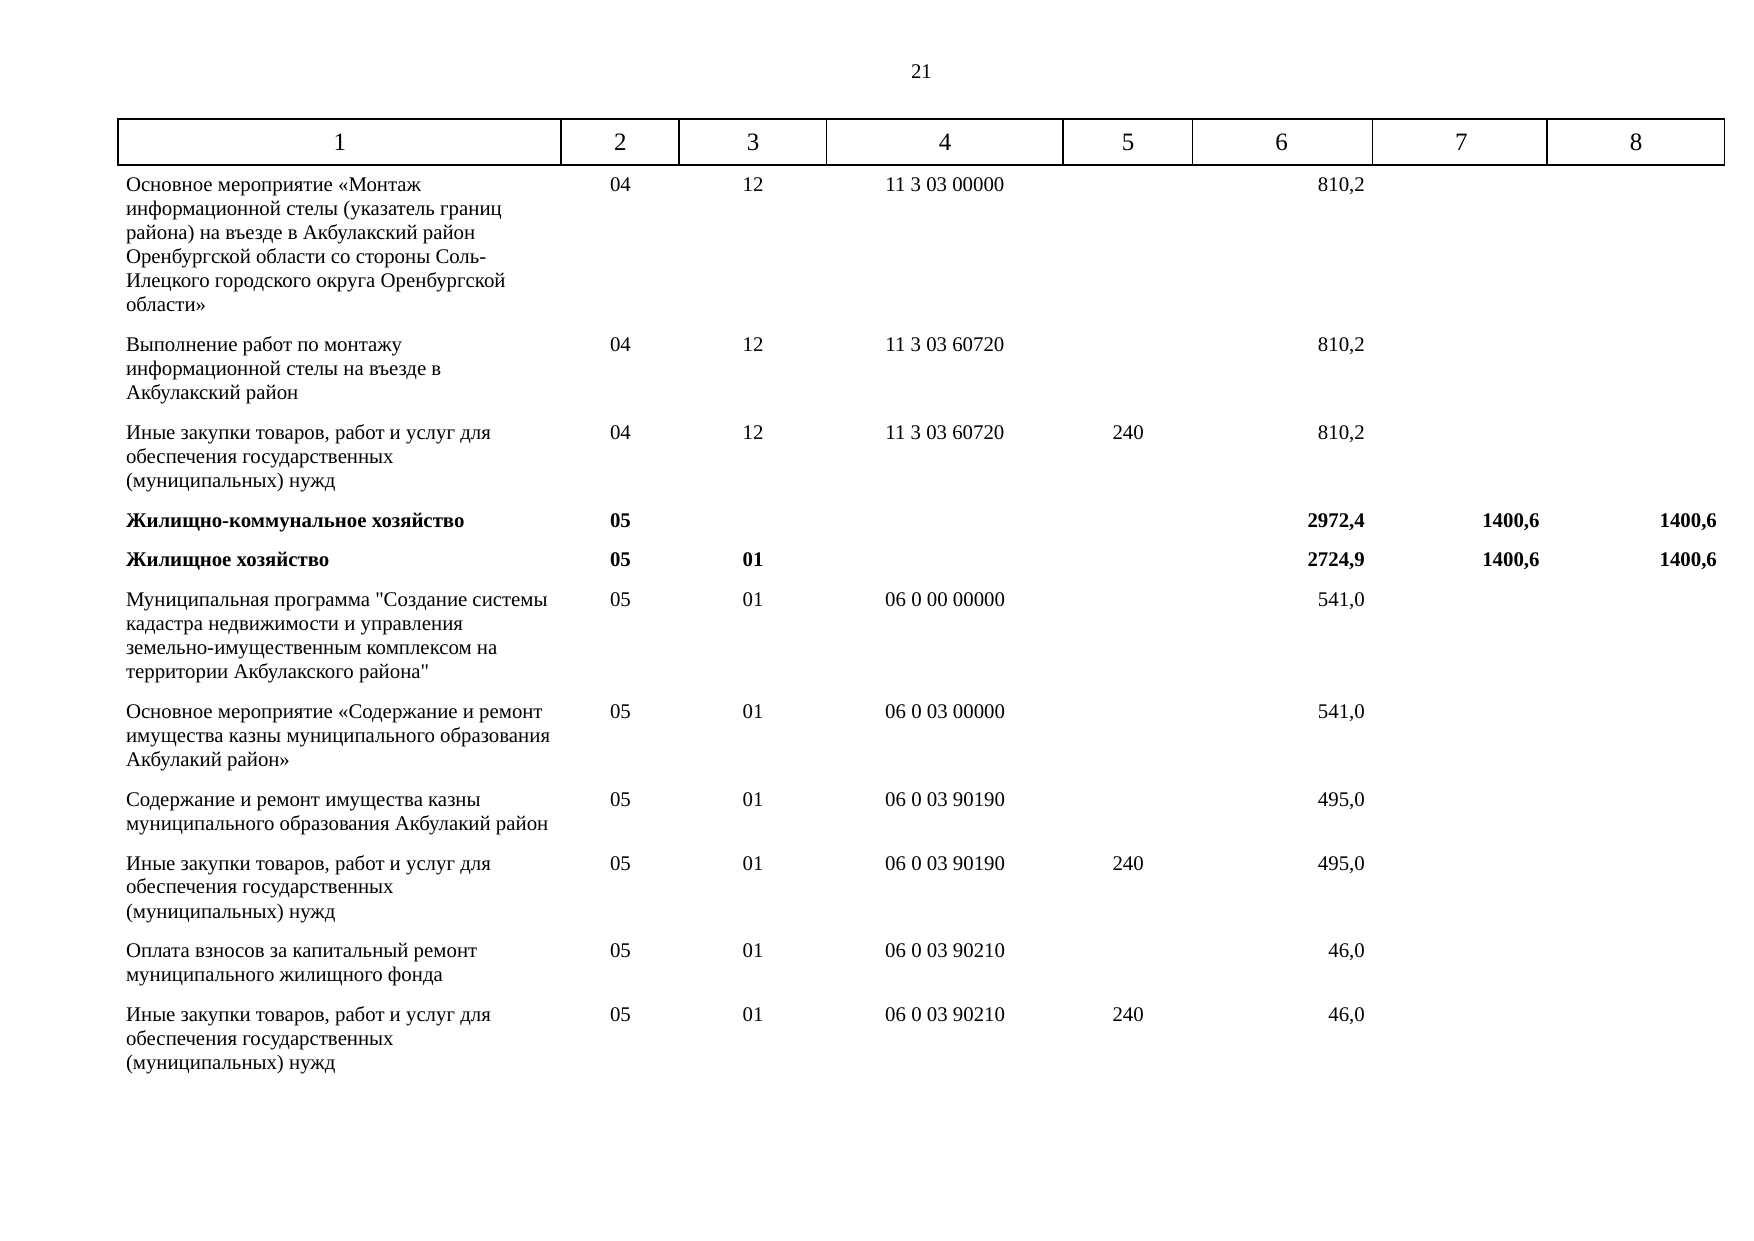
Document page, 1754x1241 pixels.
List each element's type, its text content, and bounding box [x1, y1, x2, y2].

table_cell Жилищное хозяйство [118, 540, 561, 579]
table_cell [1547, 779, 1724, 843]
table_cell [1372, 579, 1547, 691]
table_cell 05 [561, 579, 679, 691]
table_cell 05 [561, 779, 679, 843]
table_cell 05 [561, 930, 679, 994]
table_header [827, 120, 1062, 164]
table_cell 12 [679, 324, 827, 412]
table_cell [1547, 579, 1724, 691]
table_header [1548, 120, 1724, 164]
table_header 3 [687, 128, 819, 156]
table_header [1373, 120, 1546, 164]
table_cell [1547, 930, 1724, 994]
table_cell [1372, 994, 1547, 1082]
table_cell 240 [1063, 843, 1193, 930]
table_cell 05 [561, 994, 679, 1082]
table_header 5 [1071, 128, 1185, 156]
table_cell 01 [679, 540, 827, 579]
table_cell Основное мероприятие «Монтаж информационной стелы (указатель границ района) на въезде в Акбулакский район Оренбургской области со стороны Соль-Илецкого городского округа Оренбургской области» [118, 166, 561, 324]
table_cell 11 3 03 60720 [827, 412, 1063, 500]
table_cell [1372, 779, 1547, 843]
table_cell Иные закупки товаров, работ и услуг для обеспечения государственных (муниципальных) нужд [118, 994, 561, 1082]
table_cell [1547, 994, 1724, 1082]
table_cell 04 [561, 166, 679, 324]
table_header 4 [835, 128, 1055, 156]
table_cell 11 3 03 00000 [827, 166, 1063, 324]
table_cell 01 [679, 930, 827, 994]
table_cell Содержание и ремонт имущества казны муниципального образования Акбулакий район [118, 779, 561, 843]
table_cell [1547, 412, 1724, 500]
table_cell 05 [561, 843, 679, 930]
table_cell [827, 540, 1063, 579]
table_cell 01 [679, 691, 827, 779]
table_cell 2972,4 [1193, 500, 1372, 539]
table_cell 46,0 [1193, 994, 1372, 1082]
table_cell 05 [561, 500, 679, 539]
table_cell [1372, 166, 1547, 324]
table_cell 46,0 [1193, 930, 1372, 994]
table_cell [1547, 843, 1724, 930]
table_cell 01 [679, 579, 827, 691]
table_cell 541,0 [1193, 579, 1372, 691]
table_header [1064, 120, 1192, 164]
table_cell [1063, 324, 1193, 412]
table_header [680, 120, 826, 164]
table_cell Основное мероприятие «Содержание и ремонт имущества казны муниципального образования Акбулакий район» [118, 691, 561, 779]
table_cell [1547, 324, 1724, 412]
table_cell 06 0 03 00000 [827, 691, 1063, 779]
table_cell 1400,6 [1372, 500, 1547, 539]
table_cell 12 [679, 166, 827, 324]
table_cell 04 [561, 324, 679, 412]
table_cell 810,2 [1193, 412, 1372, 500]
table_cell 2724,9 [1193, 540, 1372, 579]
table_cell 05 [561, 691, 679, 779]
table_header 1 [126, 128, 553, 156]
table_cell 1400,6 [1547, 540, 1724, 579]
table_cell 06 0 00 00000 [827, 579, 1063, 691]
table_header 8 [1555, 128, 1716, 156]
table_cell [1063, 579, 1193, 691]
table_header 6 [1201, 128, 1362, 156]
table_header [1193, 120, 1372, 164]
table_cell Муниципальная программа "Создание системы кадастра недвижимости и управления земельно-имущественным комплексом на территории Акбулакского района" [118, 579, 561, 691]
table_cell 01 [679, 994, 827, 1082]
table_header [119, 120, 560, 164]
table_cell 240 [1063, 412, 1193, 500]
table_header 2 [569, 128, 671, 156]
table_cell 495,0 [1193, 779, 1372, 843]
table_cell 06 0 03 90210 [827, 994, 1063, 1082]
table_cell [1372, 691, 1547, 779]
table_cell 01 [679, 779, 827, 843]
table_header 7 [1380, 128, 1542, 156]
table_cell 240 [1063, 994, 1193, 1082]
table_cell [679, 500, 827, 539]
table_cell [1063, 779, 1193, 843]
table_cell [1372, 324, 1547, 412]
table_cell [1372, 412, 1547, 500]
table_cell [827, 500, 1063, 539]
table_cell 06 0 03 90210 [827, 930, 1063, 994]
table_cell 11 3 03 60720 [827, 324, 1063, 412]
table_cell [1547, 166, 1724, 324]
table_cell 541,0 [1193, 691, 1372, 779]
table_cell Иные закупки товаров, работ и услуг для обеспечения государственных (муниципальных) нужд [118, 412, 561, 500]
table_cell 01 [679, 843, 827, 930]
table_cell [1063, 691, 1193, 779]
table_cell [1063, 540, 1193, 579]
table_cell [1372, 843, 1547, 930]
table_cell 810,2 [1193, 166, 1372, 324]
table_cell [1372, 930, 1547, 994]
table_cell Жилищно-коммунальное хозяйство [118, 500, 561, 539]
table_cell 06 0 03 90190 [827, 843, 1063, 930]
table_cell 05 [561, 540, 679, 579]
table_cell 1400,6 [1547, 500, 1724, 539]
table_cell Выполнение работ по монтажу информационной стелы на въезде в Акбулакский район [118, 324, 561, 412]
table_cell [1547, 691, 1724, 779]
table_cell 1400,6 [1372, 540, 1547, 579]
table_cell 12 [679, 412, 827, 500]
table_header [562, 120, 678, 164]
table_cell [1063, 500, 1193, 539]
table_cell 04 [561, 412, 679, 500]
table_cell 06 0 03 90190 [827, 779, 1063, 843]
table_cell 495,0 [1193, 843, 1372, 930]
table_cell Иные закупки товаров, работ и услуг для обеспечения государственных (муниципальных) нужд [118, 843, 561, 930]
table_cell [1063, 166, 1193, 324]
table_cell 810,2 [1193, 324, 1372, 412]
table_cell [1063, 930, 1193, 994]
table_cell Оплата взносов за капитальный ремонт муниципального жилищного фонда [118, 930, 561, 994]
